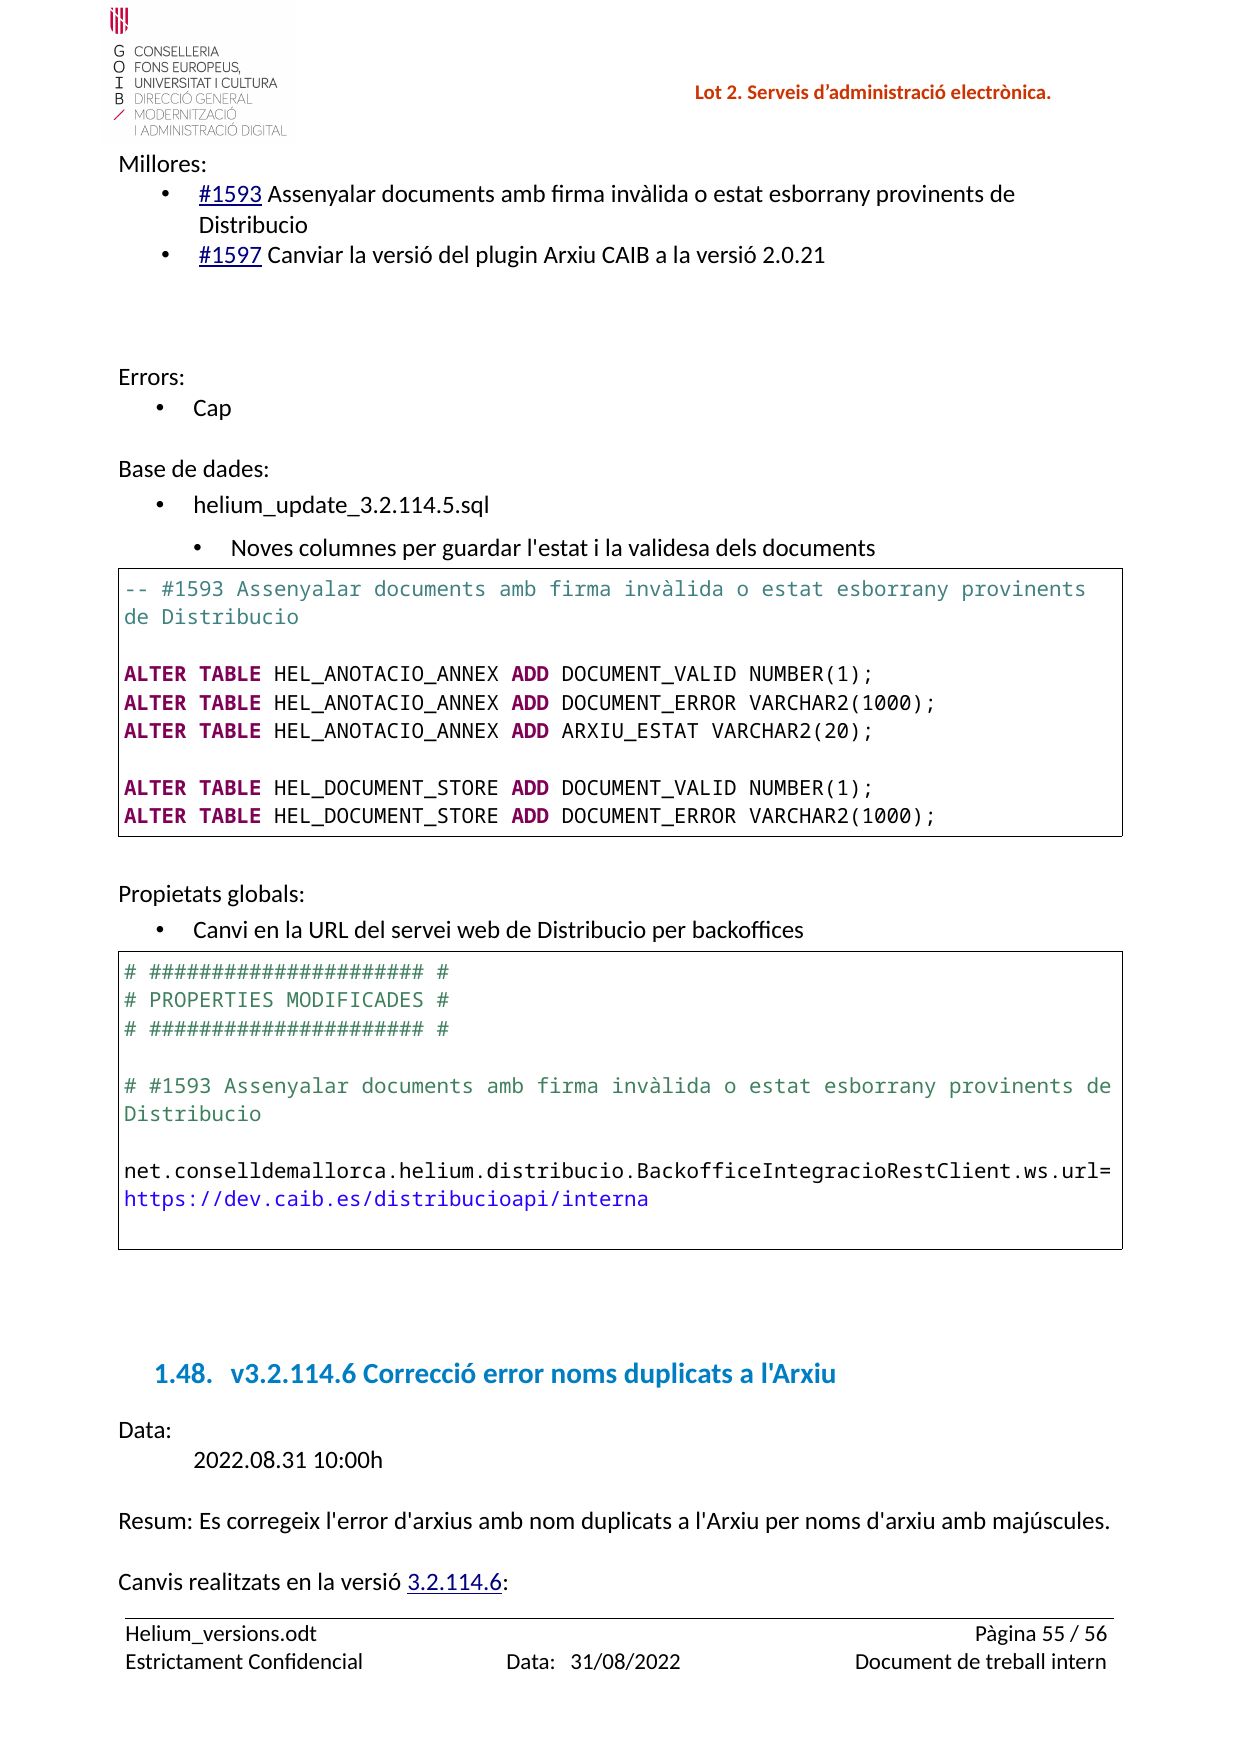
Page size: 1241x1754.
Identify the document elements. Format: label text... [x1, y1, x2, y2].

list Noves columnes per guardar l'estat i la validesa dels documents [193, 532, 1122, 562]
subtitle v3.2.114.6 Correcció error noms duplicats a l'Arxiu [153, 1355, 1122, 1390]
table_header -- #1593 Assenyalar documents amb firma invàlida o estat esborrany provinents de Distribucio ALTER TABLE HEL_ANOTACIO_ANNEX ADD DOCUMENT_VALID NUMBER(1); ALTER TABLE HEL_ANOTACIO_ANNEX ADD DOCUMENT_ERROR VARCHAR2(1000); ALTER TABLE HEL_ANOTACIO_ANNEX ADD ARXIU_ESTAT VARCHAR2(20); ALTER TABLE HEL_DOCUMENT_STORE ADD DOCUMENT_VALID NUMBER(1); ALTER TABLE HEL_DOCUMENT_STORE ADD DOCUMENT_ERROR VARCHAR2(1000); [119, 569, 1122, 836]
text Canvis realitzats en la versió 3.2.114.6: [118, 1567, 1122, 1597]
list Cap [156, 392, 1122, 422]
text Errors: [118, 361, 1122, 392]
picture [100, 0, 297, 144]
text Resum: Es corregeix l'error d'arxius amb nom duplicats a l'Arxiu per noms d'arxiu amb majúscules. [118, 1506, 1122, 1536]
text Millores: [118, 148, 1122, 178]
list Canvi en la URL del servei web de Distribucio per backoffices [156, 915, 1122, 945]
text Base de dades: [118, 453, 1122, 483]
list #1593 Assenyalar documents amb firma invàlida o estat esborrany provinents de Distribucio [161, 178, 1122, 239]
list #1597 Canviar la versió del plugin Arxiu CAIB a la versió 2.0.21 [161, 239, 1122, 270]
text 2022.08.31 10:00h [118, 1444, 1122, 1475]
text Data: [118, 1414, 1122, 1444]
text Propietats globals: [118, 878, 1122, 909]
list helium_update_3.2.114.5.sql [156, 489, 1122, 520]
table_header # ###################### # # PROPERTIES MODIFICADES # # ###################### # # #1593 Assenyalar documents amb firma invàlida o estat esborrany provinents de Distribucio net.conselldemallorca.helium.distribucio.BackofficeIntegracioRestClient.ws.url=https://dev.caib.es/distribucioapi/interna [119, 952, 1122, 1249]
